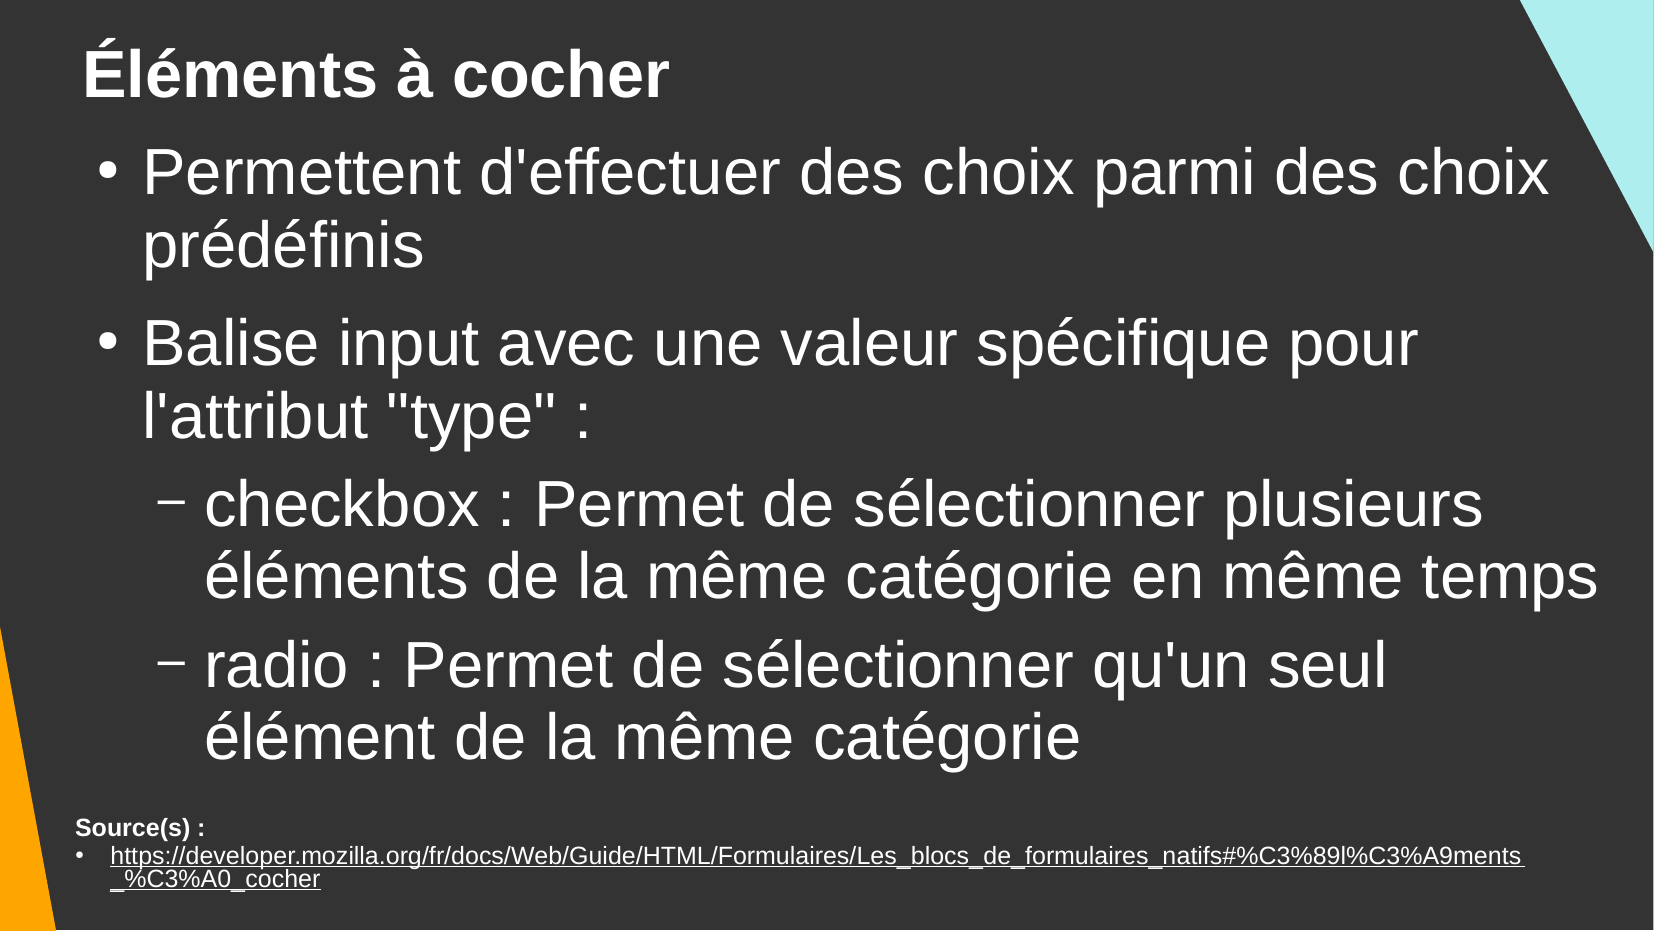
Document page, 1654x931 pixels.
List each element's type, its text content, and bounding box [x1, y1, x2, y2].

text_box [0, 626, 57, 931]
text_box Source(s) : https://developer.mozilla.org/fr/docs/Web/Guide/HTML/Formulaires/Les_blocs_de_formulaires_natifs#%C3%89l%C3%A9ments_%C3%A0_cocher [60, 806, 1546, 905]
title Éléments à cocher [82, 37, 1571, 114]
list Permettent d'effectuer des choix parmi des choix prédéfinis Balise input avec une valeur spécifique pour l'attribut "type" : checkbox : Permet de sélectionner plusieurs éléments de la même catégorie en même temps radio : Permet de sélectionner qu'un seul élément de la même catégorie [80, 135, 1605, 798]
text_box [1519, 0, 1654, 254]
